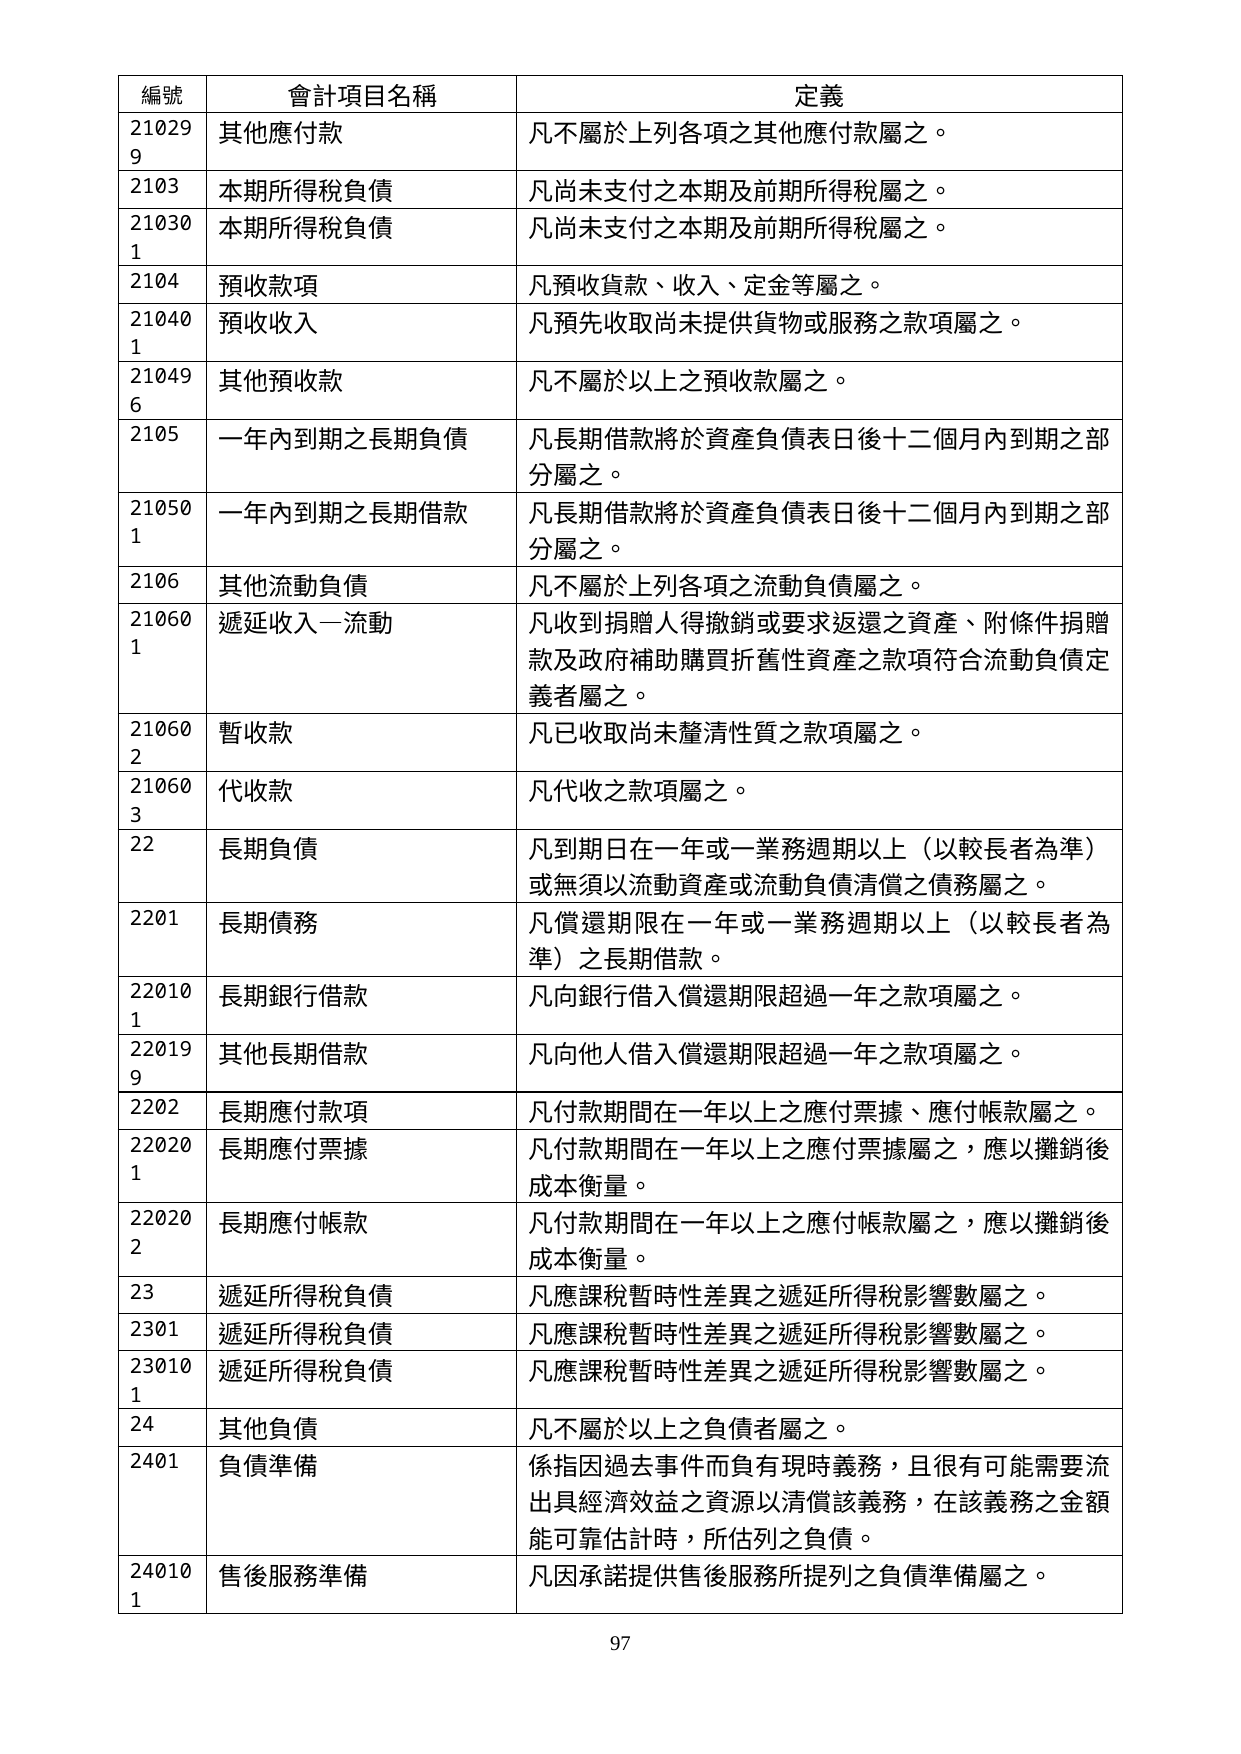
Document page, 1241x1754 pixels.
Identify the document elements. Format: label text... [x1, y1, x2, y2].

table_cell 其他負債 [207, 1409, 516, 1446]
table_cell 其他流動負債 [207, 567, 516, 603]
table_cell 220101 [119, 977, 206, 1033]
table_cell 23 [119, 1277, 206, 1313]
table_cell 230101 [119, 1351, 206, 1408]
table_cell 24 [119, 1409, 206, 1446]
table_cell 其他長期借款 [207, 1035, 516, 1091]
table_cell 210299 [119, 113, 206, 170]
table_cell 長期應付款項 [207, 1093, 516, 1129]
table_cell 240101 [119, 1556, 206, 1613]
table_cell 凡應課稅暫時性差異之遞延所得稅影響數屬之。 [517, 1314, 1122, 1350]
table_cell 210501 [119, 493, 206, 566]
table_cell 凡不屬於上列各項之其他應付款屬之。 [517, 113, 1122, 170]
table_cell 負債準備 [207, 1447, 516, 1555]
table_cell 長期應付帳款 [207, 1203, 516, 1276]
table_cell 遞延所得稅負債 [207, 1351, 516, 1408]
table_cell 一年內到期之長期負債 [207, 420, 516, 492]
table_cell 2103 [119, 171, 206, 207]
table_cell 其他應付款 [207, 113, 516, 170]
table_cell 售後服務準備 [207, 1556, 516, 1613]
table_header 定義 [517, 76, 1122, 112]
table_cell 凡付款期間在一年以上之應付票據屬之，應以攤銷後成本衡量。 [517, 1130, 1122, 1202]
table_cell 2104 [119, 266, 206, 303]
table_header 會計項目名稱 [207, 76, 516, 112]
table_cell 210496 [119, 362, 206, 418]
table_cell 210401 [119, 304, 206, 361]
table_cell 210602 [119, 714, 206, 771]
table_cell 暫收款 [207, 714, 516, 771]
table_cell 長期負債 [207, 830, 516, 902]
table_cell 2105 [119, 420, 206, 492]
table_cell 凡償還期限在一年或一業務週期以上（以較長者為準）之長期借款。 [517, 903, 1122, 976]
table_cell 其他預收款 [207, 362, 516, 418]
table_cell 預收收入 [207, 304, 516, 361]
table_cell 凡尚未支付之本期及前期所得稅屬之。 [517, 171, 1122, 207]
table_cell 凡付款期間在一年以上之應付帳款屬之，應以攤銷後成本衡量。 [517, 1203, 1122, 1276]
table_cell 凡代收之款項屬之。 [517, 772, 1122, 828]
table_cell 凡到期日在一年或一業務週期以上（以較長者為準）或無須以流動資產或流動負債清償之債務屬之。 [517, 830, 1122, 902]
table_cell 凡付款期間在一年以上之應付票據、應付帳款屬之。 [517, 1093, 1122, 1129]
table_cell 凡向他人借入償還期限超過一年之款項屬之。 [517, 1035, 1122, 1091]
table_cell 2301 [119, 1314, 206, 1350]
table_header 編號 [119, 76, 206, 112]
table_cell 一年內到期之長期借款 [207, 493, 516, 566]
table_cell 凡因承諾提供售後服務所提列之負債準備屬之。 [517, 1556, 1122, 1613]
table_cell 220201 [119, 1130, 206, 1202]
table_cell 凡不屬於上列各項之流動負債屬之。 [517, 567, 1122, 603]
table_cell 本期所得稅負債 [207, 209, 516, 265]
table_cell 凡不屬於以上之負債者屬之。 [517, 1409, 1122, 1446]
table_cell 220202 [119, 1203, 206, 1276]
table_cell 210603 [119, 772, 206, 828]
table_cell 凡應課稅暫時性差異之遞延所得稅影響數屬之。 [517, 1351, 1122, 1408]
table_cell 凡收到捐贈人得撤銷或要求返還之資產、附條件捐贈款及政府補助購買折舊性資產之款項符合流動負債定義者屬之。 [517, 604, 1122, 713]
table_cell 遞延所得稅負債 [207, 1277, 516, 1313]
table_cell 2201 [119, 903, 206, 976]
table_cell 210301 [119, 209, 206, 265]
table_cell 預收款項 [207, 266, 516, 303]
table_cell 220199 [119, 1035, 206, 1091]
table_cell 本期所得稅負債 [207, 171, 516, 207]
table_cell 遞延收入—流動 [207, 604, 516, 713]
table_cell 長期應付票據 [207, 1130, 516, 1202]
table_cell 凡向銀行借入償還期限超過一年之款項屬之。 [517, 977, 1122, 1033]
table_cell 22 [119, 830, 206, 902]
table_cell 凡預收貨款、收入、定金等屬之。 [517, 266, 1122, 303]
table_cell 凡長期借款將於資產負債表日後十二個月內到期之部分屬之。 [517, 493, 1122, 566]
table_cell 2401 [119, 1447, 206, 1555]
table_cell 代收款 [207, 772, 516, 828]
table_cell 凡應課稅暫時性差異之遞延所得稅影響數屬之。 [517, 1277, 1122, 1313]
table_cell 遞延所得稅負債 [207, 1314, 516, 1350]
table_cell 凡已收取尚未釐清性質之款項屬之。 [517, 714, 1122, 771]
table_cell 凡不屬於以上之預收款屬之。 [517, 362, 1122, 418]
table_cell 凡預先收取尚未提供貨物或服務之款項屬之。 [517, 304, 1122, 361]
table_cell 係指因過去事件而負有現時義務，且很有可能需要流出具經濟效益之資源以清償該義務，在該義務之金額能可靠估計時，所估列之負債。 [517, 1447, 1122, 1555]
table_cell 2202 [119, 1093, 206, 1129]
table_cell 凡長期借款將於資產負債表日後十二個月內到期之部分屬之。 [517, 420, 1122, 492]
table_cell 長期債務 [207, 903, 516, 976]
table_cell 2106 [119, 567, 206, 603]
table_cell 長期銀行借款 [207, 977, 516, 1033]
table_cell 210601 [119, 604, 206, 713]
table_cell 凡尚未支付之本期及前期所得稅屬之。 [517, 209, 1122, 265]
